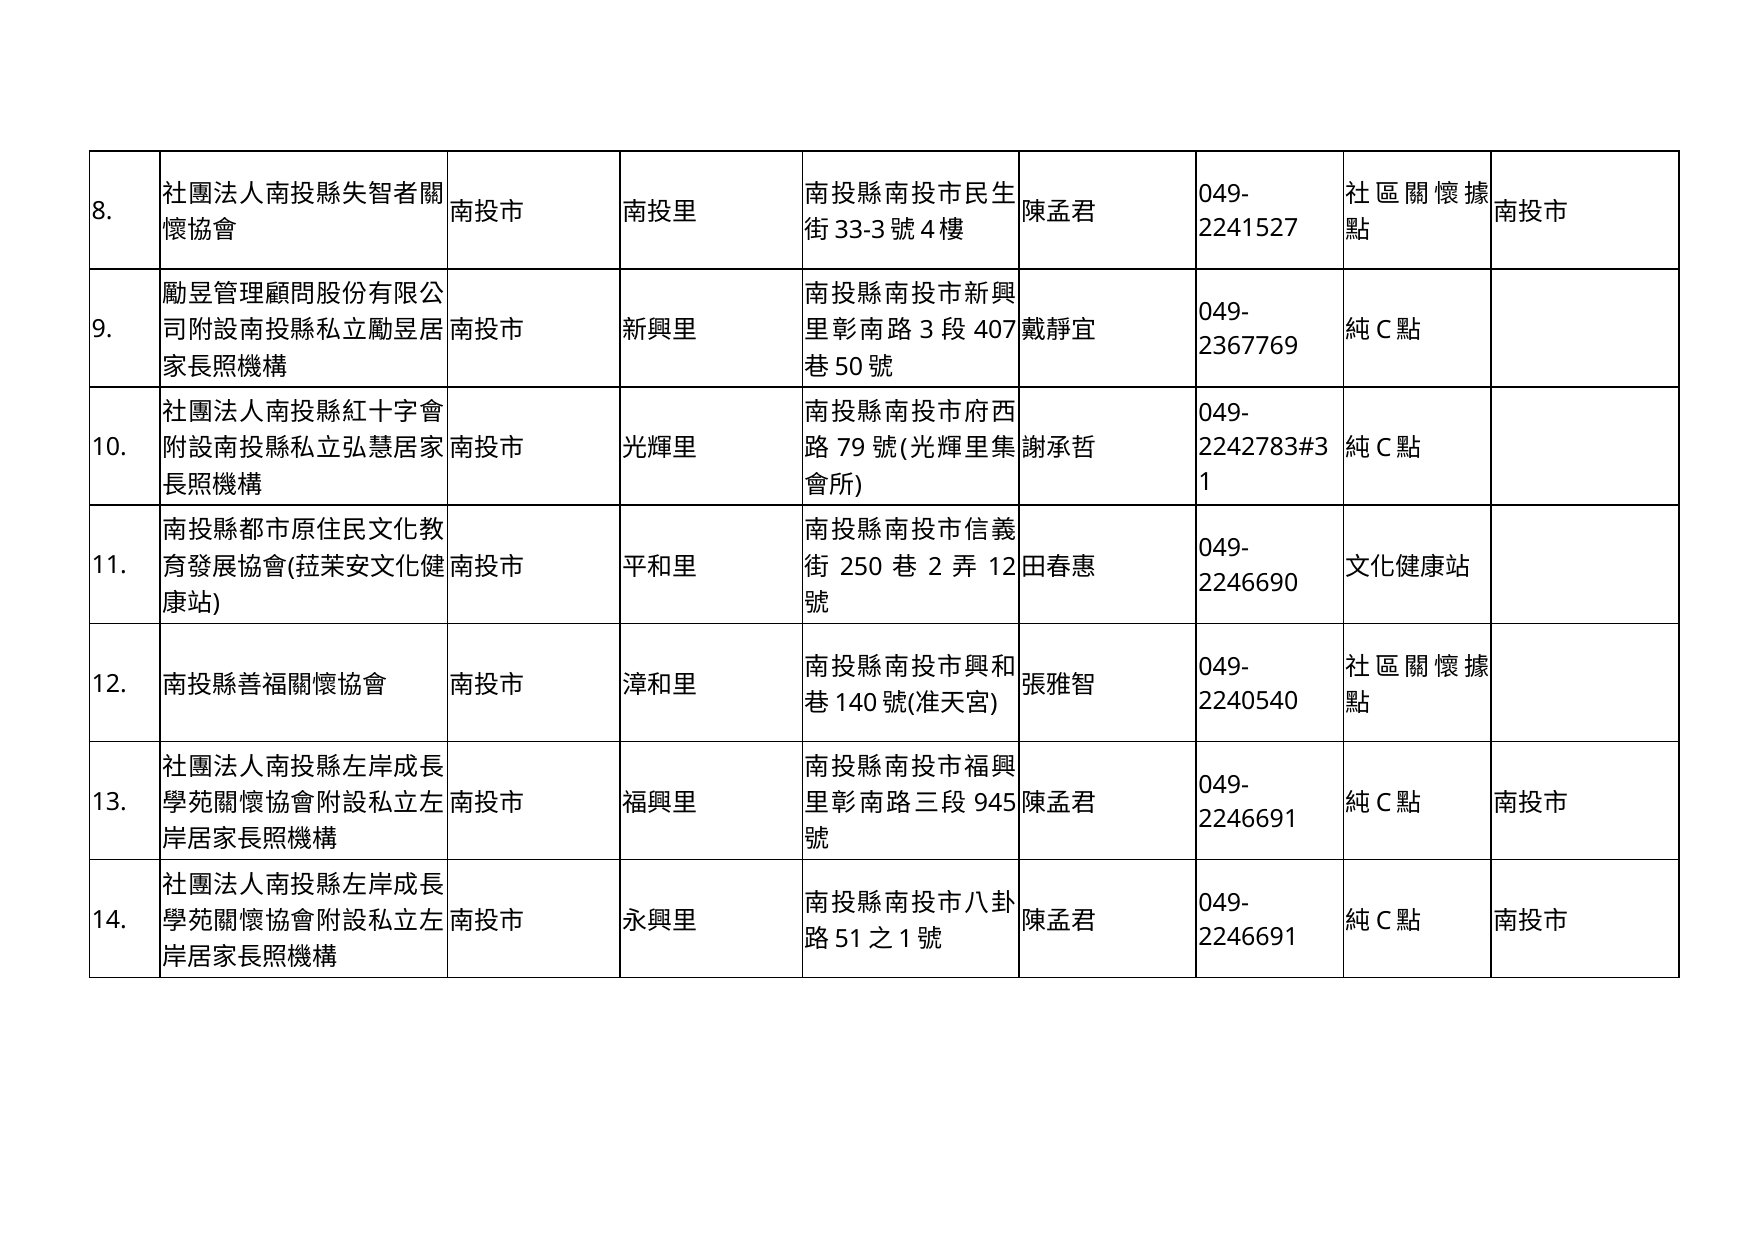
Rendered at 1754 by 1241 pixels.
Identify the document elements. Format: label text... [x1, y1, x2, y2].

table_cell [1492, 270, 1678, 386]
table_cell 社區關懷據點 [1344, 624, 1490, 741]
table_cell 南投市 [448, 506, 619, 622]
table_cell 南投里 [621, 152, 802, 268]
table_cell 11. [90, 506, 159, 622]
table_cell 新興里 [621, 270, 802, 386]
table_cell 049-2242783#31 [1197, 388, 1343, 504]
table_cell 049-2367769 [1197, 270, 1343, 386]
table_cell 永興里 [621, 860, 802, 977]
table_cell 南投縣南投市興和巷140號(准天宮) [803, 624, 1018, 741]
table_cell 049-2241527 [1197, 152, 1343, 268]
table_cell 社團法人南投縣紅十字會附設南投縣私立弘慧居家長照機構 [161, 388, 447, 504]
table_cell 田春惠 [1020, 506, 1195, 622]
table_cell 14. [90, 860, 159, 977]
table_cell 南投市 [1492, 152, 1678, 268]
table_cell 謝承哲 [1020, 388, 1195, 504]
table_cell 純C點 [1344, 742, 1490, 859]
table_cell 南投市 [448, 152, 619, 268]
table_cell 光輝里 [621, 388, 802, 504]
table_cell 南投市 [448, 624, 619, 741]
table_cell 社團法人南投縣左岸成長學苑關懷協會附設私立左岸居家長照機構 [161, 860, 447, 977]
table_cell 南投市 [1492, 860, 1678, 977]
table_cell 13. [90, 742, 159, 859]
table_cell 陳孟君 [1020, 152, 1195, 268]
table_cell 南投市 [448, 388, 619, 504]
table_cell 南投縣都市原住民文化教育發展協會(菈茉安文化健康站) [161, 506, 447, 622]
table_cell 南投縣南投市福興里彰南路三段945號 [803, 742, 1018, 859]
table_cell 純C點 [1344, 860, 1490, 977]
table_cell 平和里 [621, 506, 802, 622]
table_cell 陳孟君 [1020, 742, 1195, 859]
table_cell 南投縣善福關懷協會 [161, 624, 447, 741]
table_cell 南投縣南投市信義街250巷2弄12號 [803, 506, 1018, 622]
table_cell 南投縣南投市新興里彰南路3段407巷50號 [803, 270, 1018, 386]
table_cell 10. [90, 388, 159, 504]
table_cell 南投市 [448, 860, 619, 977]
table_cell 049-2246690 [1197, 506, 1343, 622]
table_cell 福興里 [621, 742, 802, 859]
table_cell 純C點 [1344, 388, 1490, 504]
table_cell 9. [90, 270, 159, 386]
table_cell [1492, 388, 1678, 504]
table_cell 12. [90, 624, 159, 741]
table_cell 南投縣南投市民生街33-3號4樓 [803, 152, 1018, 268]
table_cell 049-2240540 [1197, 624, 1343, 741]
table_cell 張雅智 [1020, 624, 1195, 741]
table_cell 社區關懷據點 [1344, 152, 1490, 268]
table_cell 南投市 [448, 742, 619, 859]
table_cell [1492, 506, 1678, 622]
table_cell 文化健康站 [1344, 506, 1490, 622]
table_cell 社團法人南投縣失智者關懷協會 [161, 152, 447, 268]
table_cell 戴靜宜 [1020, 270, 1195, 386]
table_cell 漳和里 [621, 624, 802, 741]
table_cell 社團法人南投縣左岸成長學苑關懷協會附設私立左岸居家長照機構 [161, 742, 447, 859]
table_cell 8. [90, 152, 159, 268]
table_cell [1492, 624, 1678, 741]
table_cell 南投縣南投市八卦路51之1號 [803, 860, 1018, 977]
table_cell 陳孟君 [1020, 860, 1195, 977]
table_cell 南投市 [448, 270, 619, 386]
table_cell 049-2246691 [1197, 860, 1343, 977]
table_cell 勵昱管理顧問股份有限公司附設南投縣私立勵昱居家長照機構 [161, 270, 447, 386]
table_cell 南投市 [1492, 742, 1678, 859]
table_cell 南投縣南投市府西路79號(光輝里集會所) [803, 388, 1018, 504]
table_cell 049-2246691 [1197, 742, 1343, 859]
table_cell 純C點 [1344, 270, 1490, 386]
